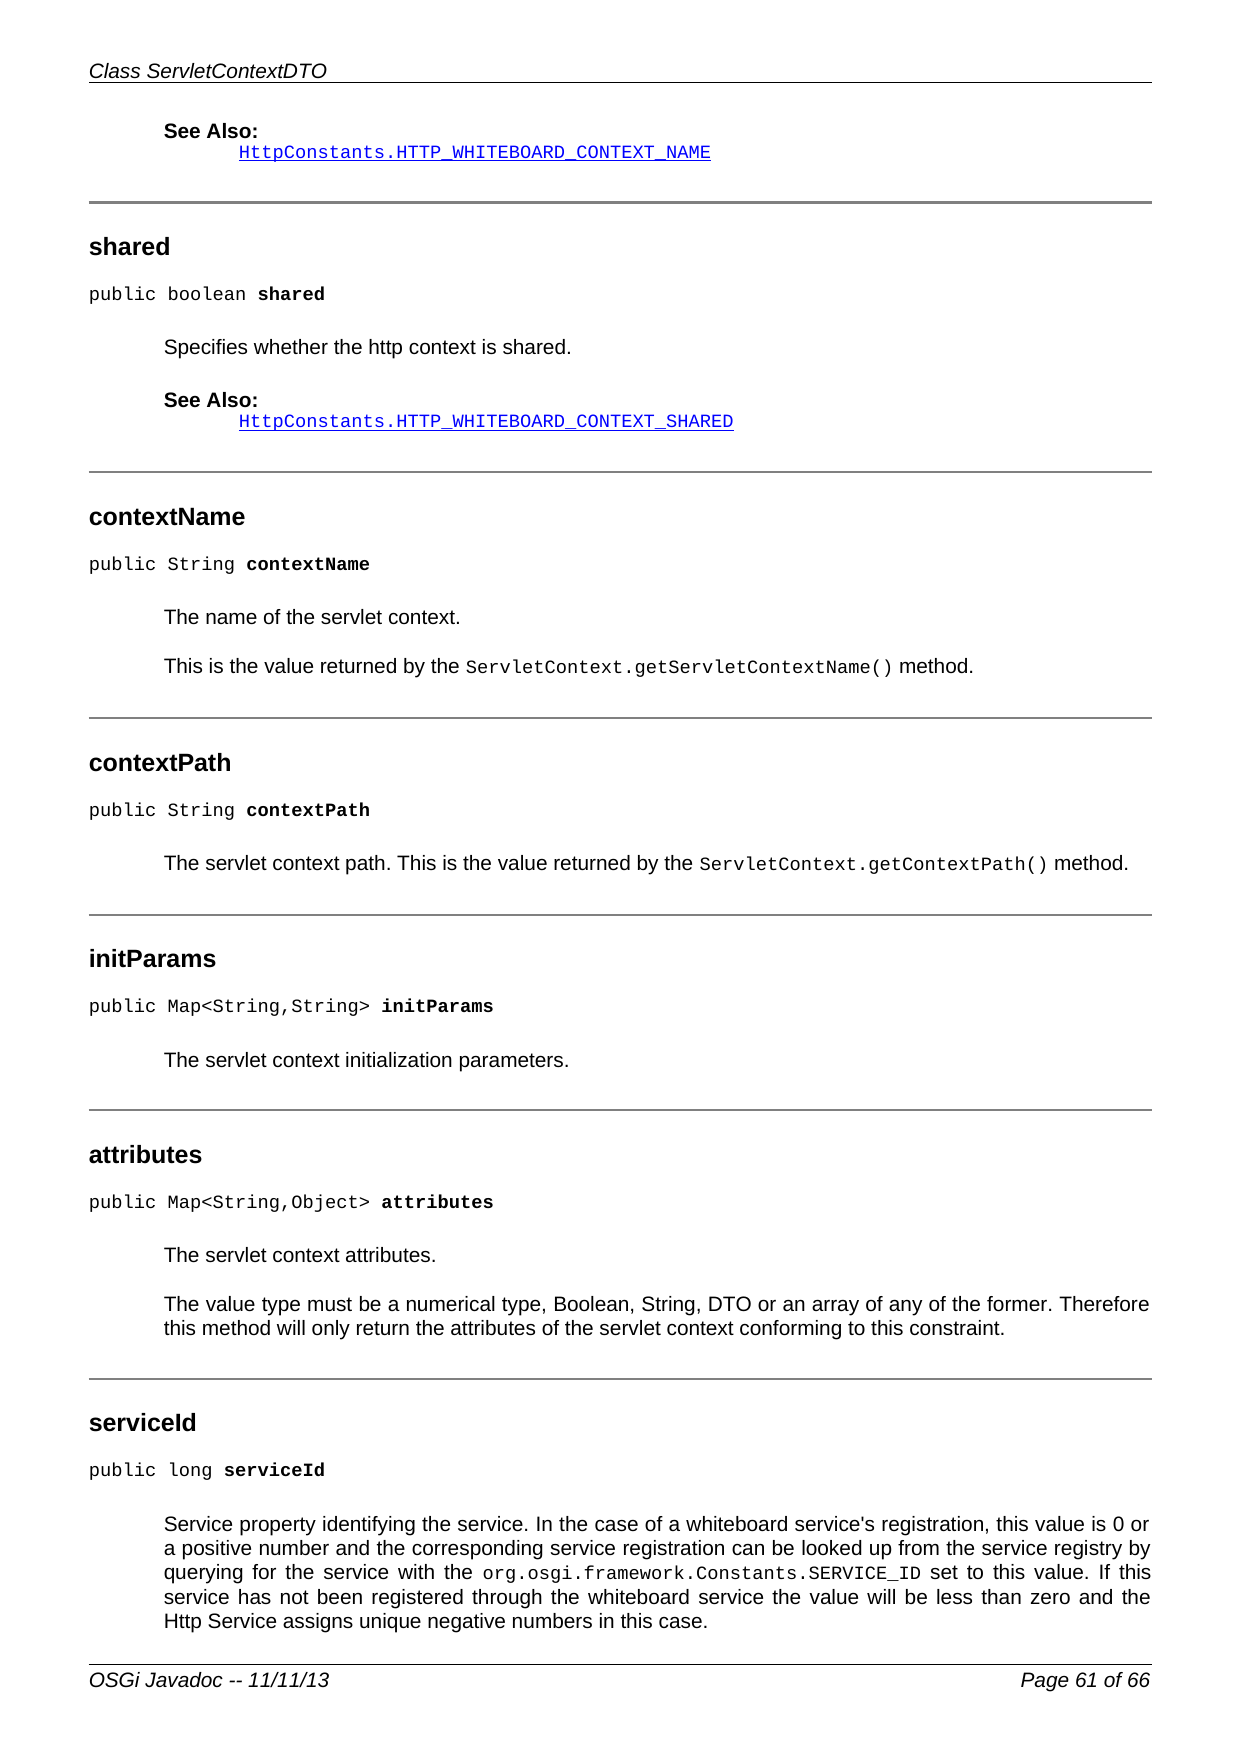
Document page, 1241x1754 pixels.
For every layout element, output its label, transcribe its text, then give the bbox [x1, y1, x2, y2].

text The servlet context initialization parameters. [163, 1048, 1152, 1072]
text See Also: [163, 118, 1152, 142]
text The value type must be a numerical type, Boolean, String, DTO or an array of any of the former. Therefore this method will only return the attributes of the servlet context conforming to this constraint. [163, 1292, 1152, 1340]
subtitle shared [88, 232, 1152, 261]
text Service property identifying the service. In the case of a whiteboard service's registration, this value is 0 or a positive number and the corresponding service registration can be looked up from the service registry by querying for the service with the org.osgi.framework.Constants.SERVICE_ID set to this value. If this service has not been registered through the whiteboard service the value will be less than zero and the Http Service assigns unique negative numbers in this case. [163, 1512, 1152, 1633]
subtitle serviceId [88, 1408, 1152, 1437]
text public String contextName [88, 555, 1152, 576]
subtitle attributes [88, 1140, 1152, 1168]
text public Map<String,Object> attributes [88, 1193, 1152, 1214]
text public Map<String,String> initParams [88, 997, 1152, 1018]
text public long serviceId [88, 1461, 1152, 1482]
text The name of the servlet context. [163, 605, 1152, 629]
text public String contextPath [88, 800, 1152, 822]
text HttpConstants.HTTP_WHITEBOARD_CONTEXT_SHARED [238, 412, 1152, 433]
text The servlet context attributes. [163, 1243, 1152, 1267]
text The servlet context path. This is the value returned by the ServletContext.getContextPath() method. [163, 851, 1152, 876]
text public boolean shared [88, 285, 1152, 306]
subtitle initParams [88, 944, 1152, 973]
text This is the value returned by the ServletContext.getServletContextName() method. [163, 654, 1152, 679]
text Specifies whether the http context is shared. [163, 335, 1152, 359]
text HttpConstants.HTTP_WHITEBOARD_CONTEXT_NAME [238, 142, 1152, 164]
text See Also: [163, 388, 1152, 412]
subtitle contextPath [88, 747, 1152, 776]
subtitle contextName [88, 502, 1152, 531]
